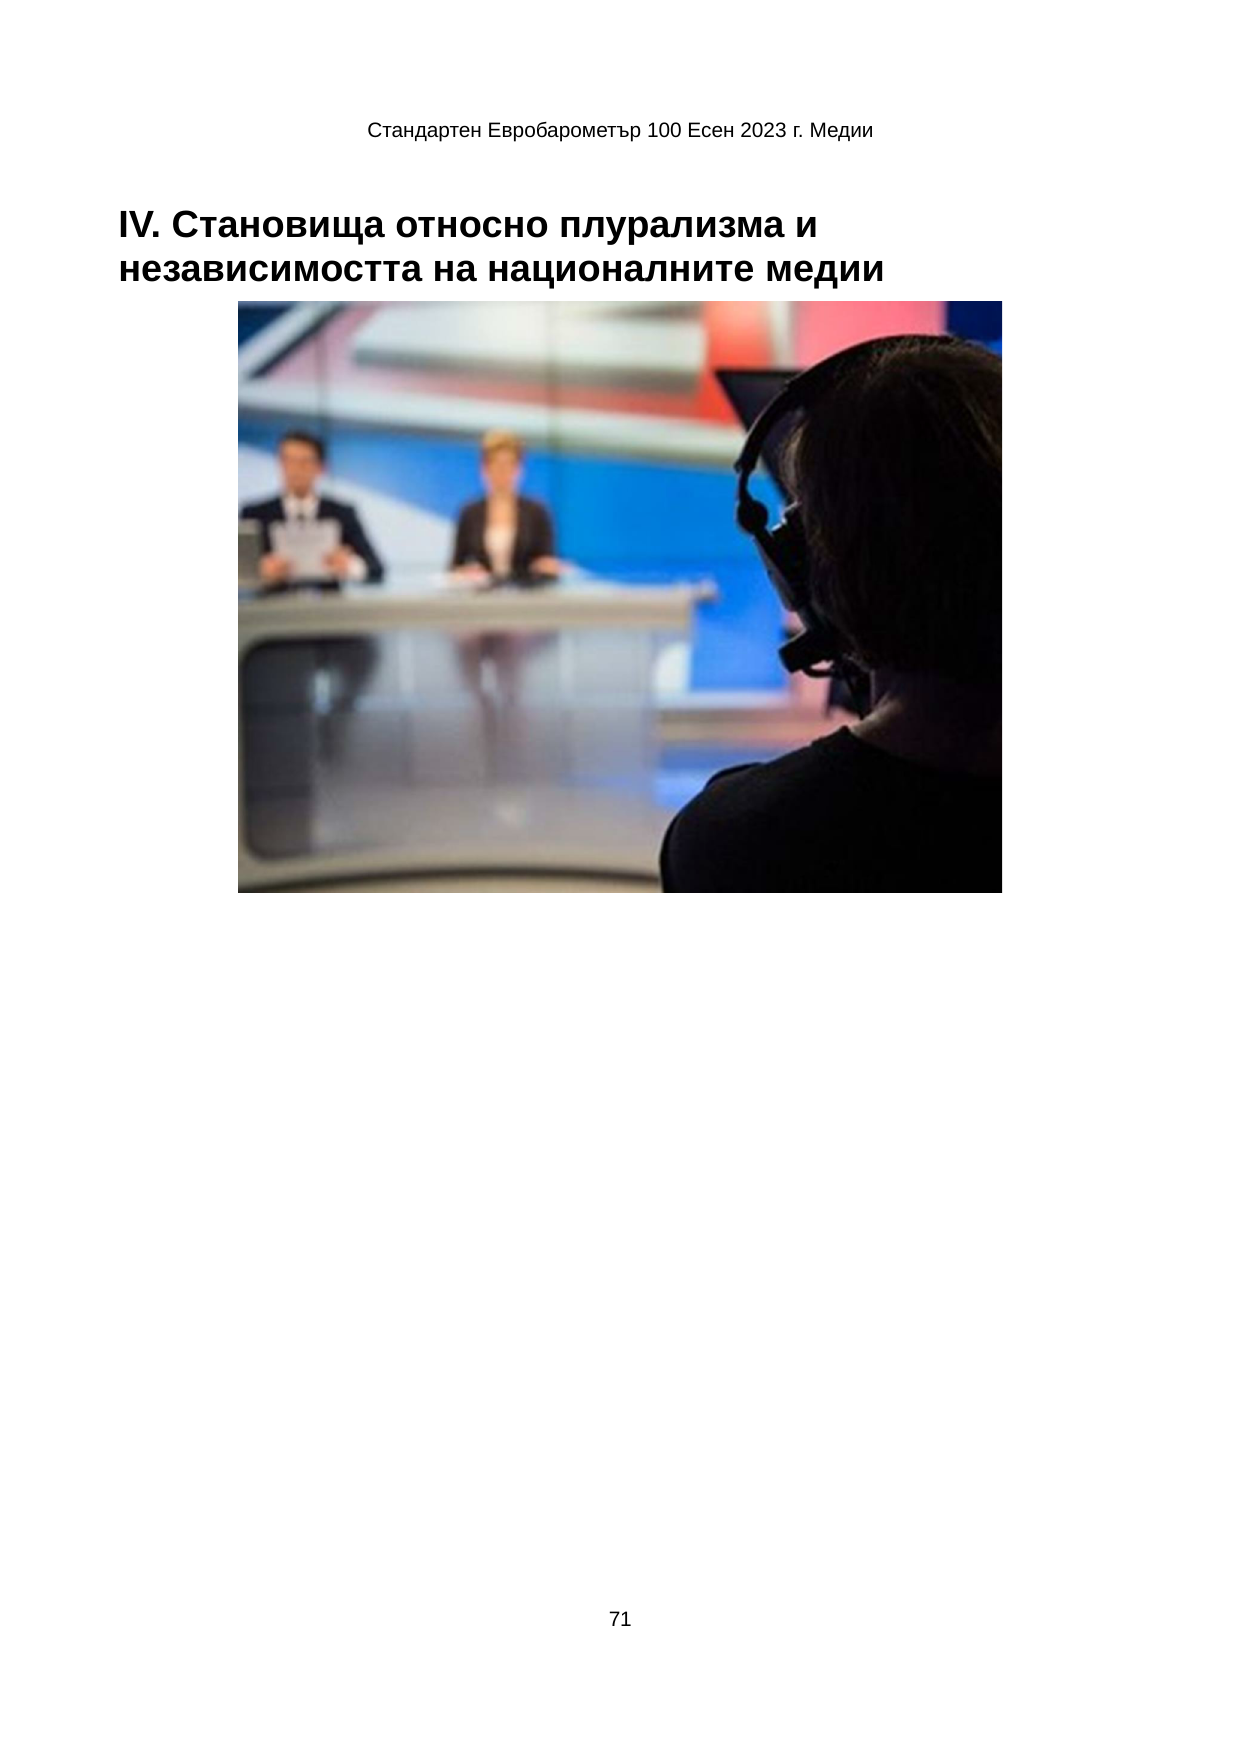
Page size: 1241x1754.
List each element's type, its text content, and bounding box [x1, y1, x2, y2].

subtitle IV. Становища относно плурализма и независимостта на националните медии [118, 202, 1122, 289]
picture [238, 301, 1003, 893]
